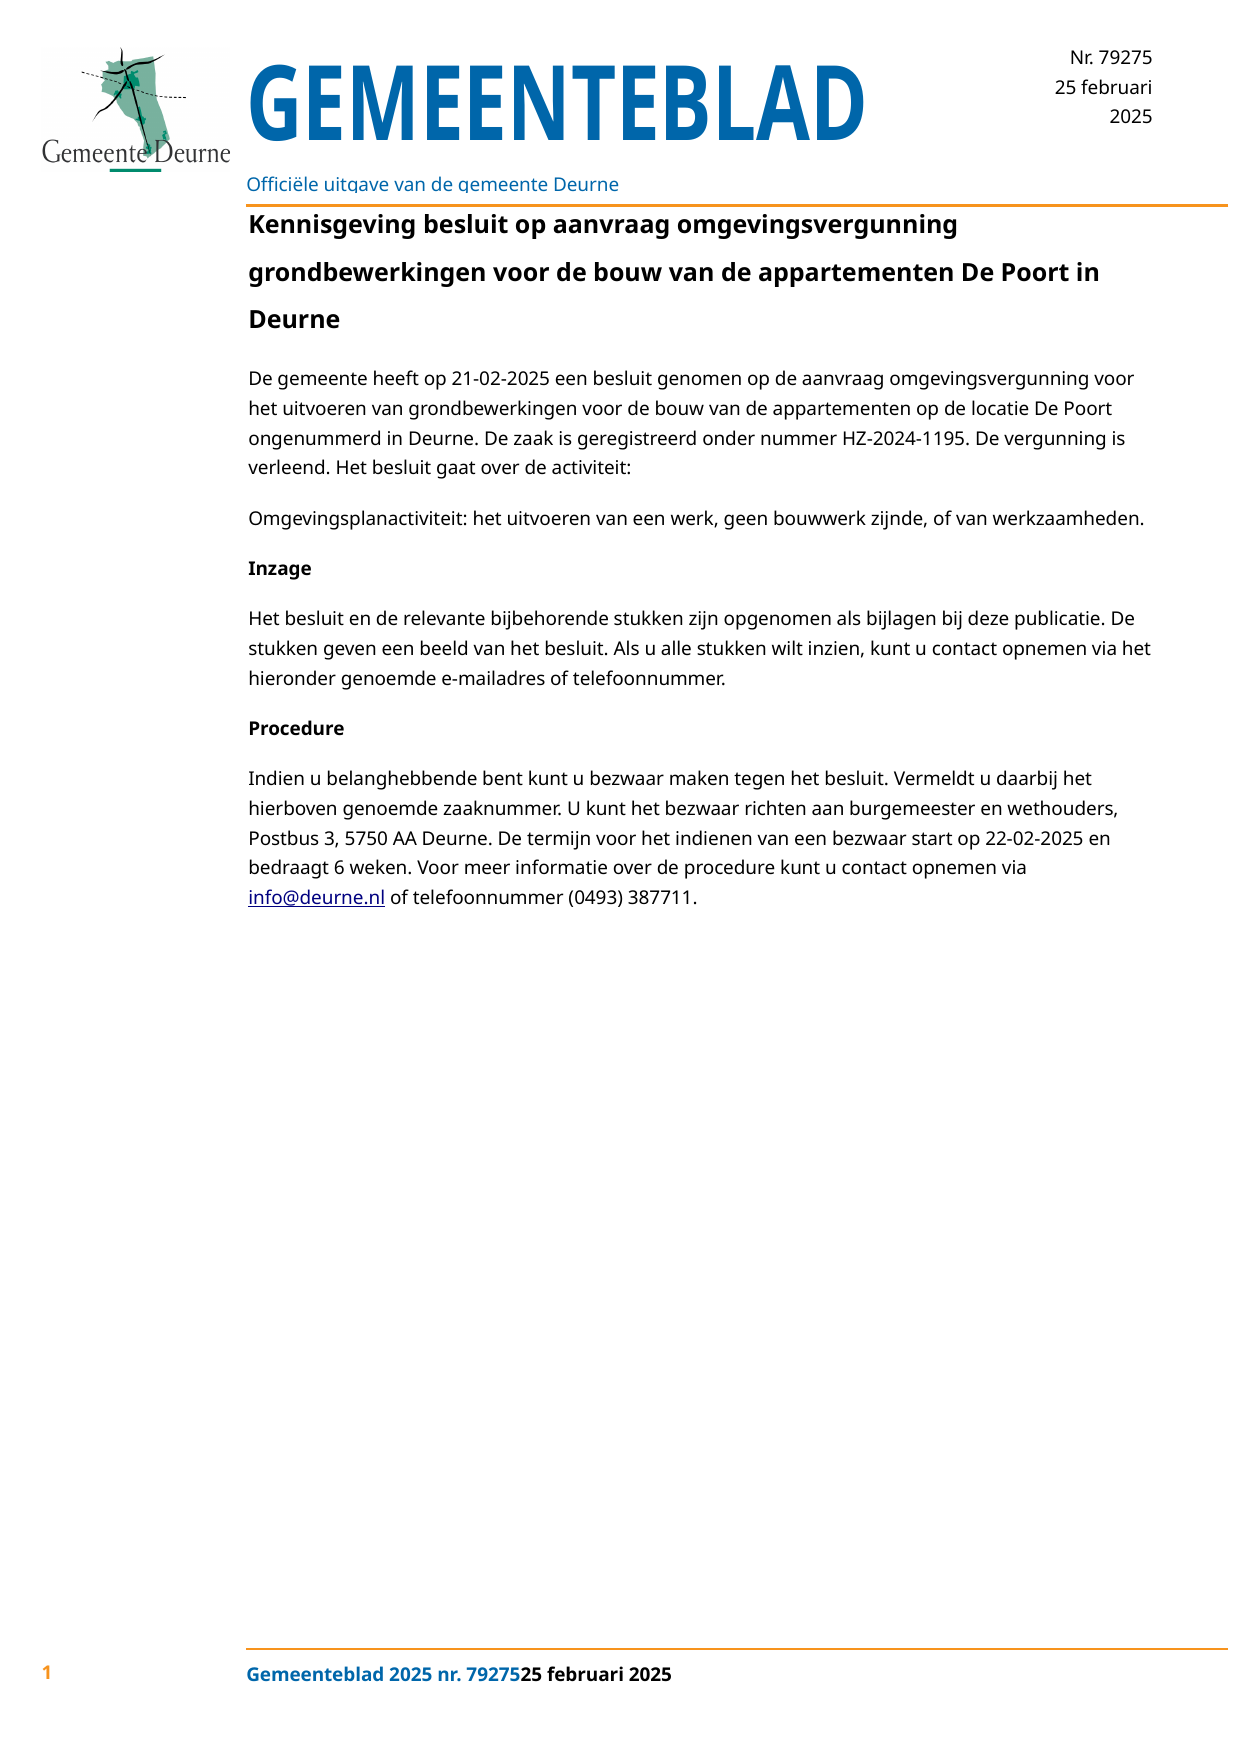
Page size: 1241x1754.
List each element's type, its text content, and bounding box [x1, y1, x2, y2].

text Inzage [248, 555, 1152, 581]
picture [41, 47, 231, 172]
text Indien u belanghebbende bent kunt u bezwaar maken tegen het besluit. Vermeldt u daarbij het hierboven genoemde zaaknummer. U kunt het bezwaar richten aan burgemeester en wethouders, Postbus 3, 5750 AA Deurne. De termijn voor het indienen van een bezwaar start op 22-02-2025 en bedraagt 6 weken. Voor meer informatie over de procedure kunt u contact opnemen via info@deurne.nl of telefoonnummer (0493) 387711. [248, 766, 1152, 909]
text Kennisgeving besluit op aanvraag omgevingsvergunning grondbewerkingen voor de bouw van de appartementen De Poort in Deurne [248, 207, 1152, 336]
text Het besluit en de relevante bijbehorende stukken zijn opgenomen als bijlagen bij deze publicatie. De stukken geven een beeld van het besluit. Als u alle stukken wilt inzien, kunt u contact opnemen via het hieronder genoemde e-mailadres of telefoonnummer. [248, 606, 1152, 690]
text De gemeente heeft op 21-02-2025 een besluit genomen op de aanvraag omgevingsvergunning voor het uitvoeren van grondbewerkingen voor de bouw van de appartementen op de locatie De Poort ongenummerd in Deurne. De zaak is geregistreerd onder nummer HZ-2024-1195. De vergunning is verleend. Het besluit gaat over de activiteit: [248, 366, 1152, 480]
text Procedure [248, 715, 1152, 741]
text Omgevingsplanactiviteit: het uitvoeren van een werk, geen bouwwerk zijnde, of van werkzaamheden. [248, 505, 1152, 530]
